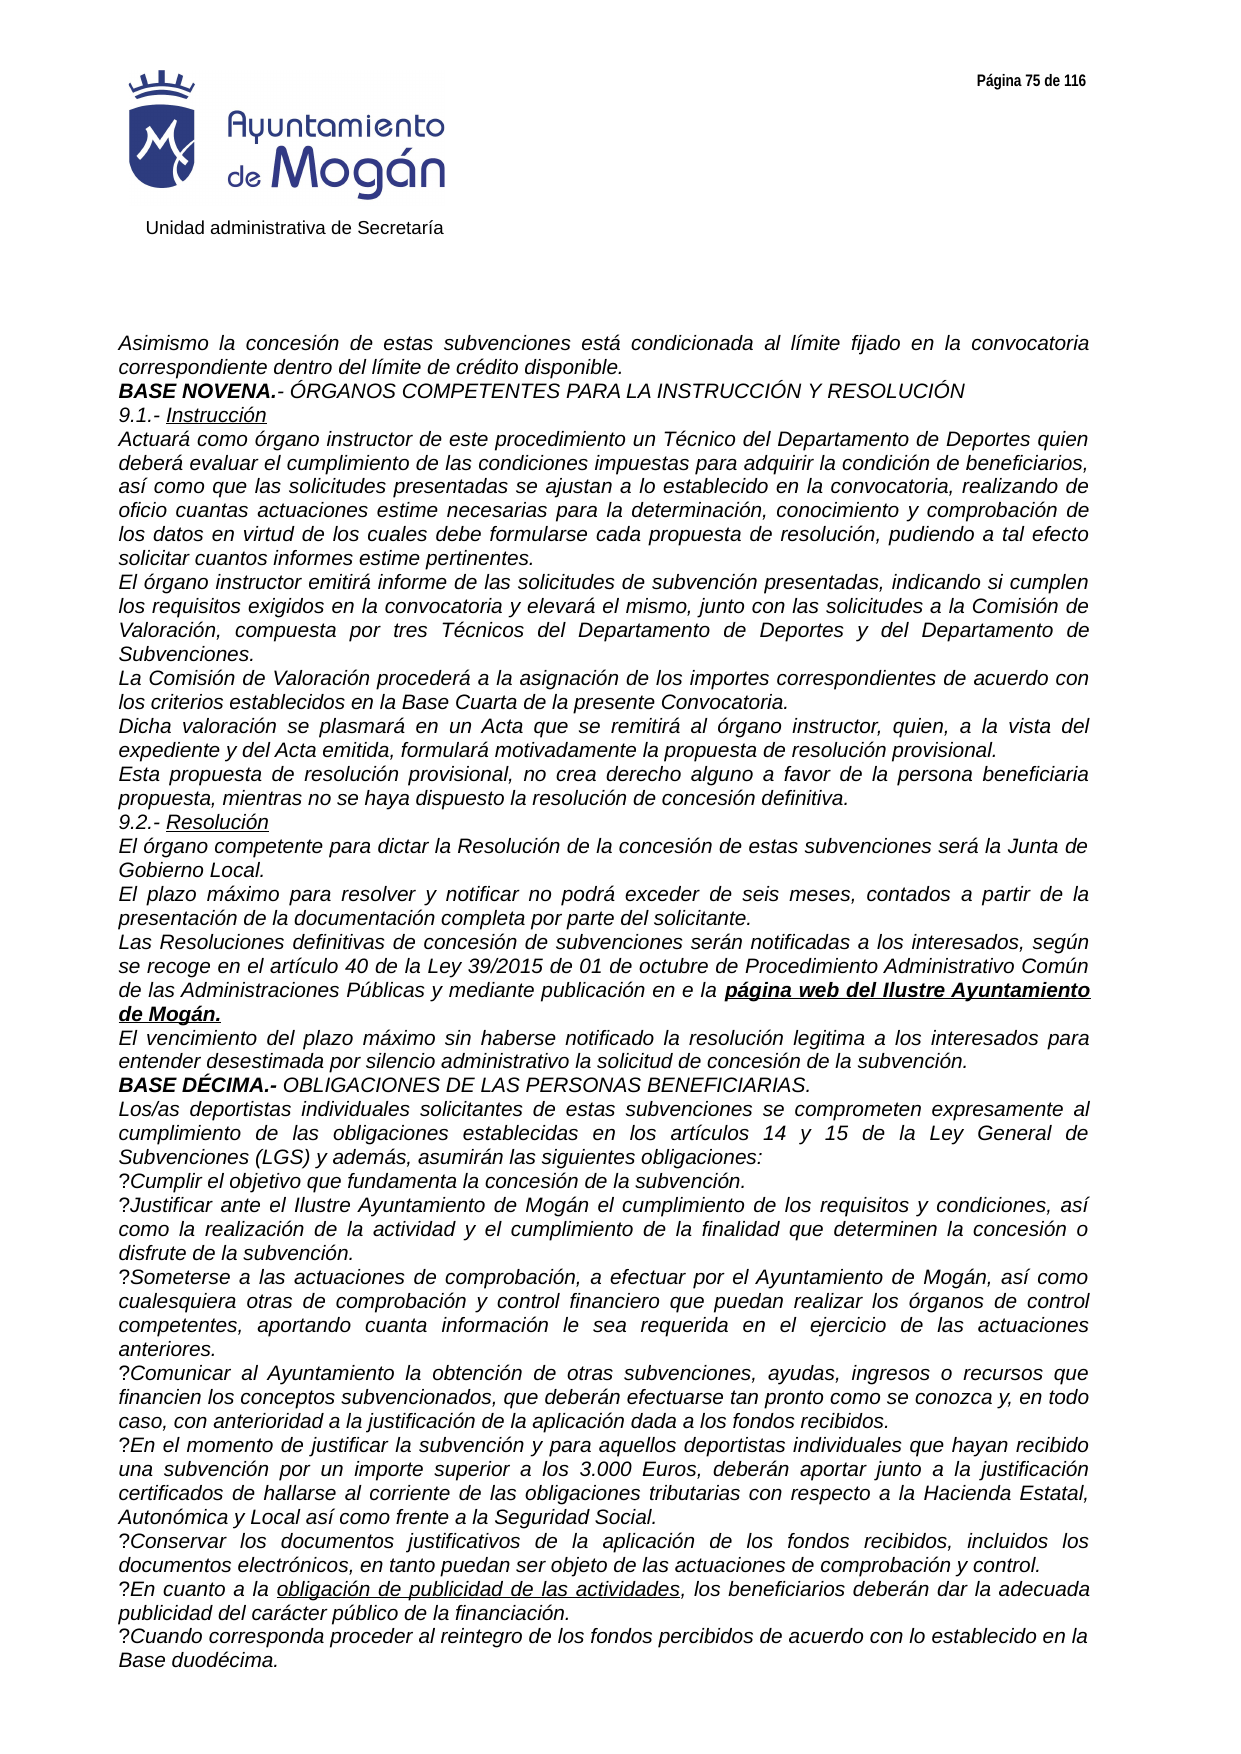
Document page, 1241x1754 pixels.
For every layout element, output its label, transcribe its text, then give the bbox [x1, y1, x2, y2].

text El vencimiento del plazo máximo sin haberse notificado la resolución legitima a los interesados para entender desestimada por silencio administrativo la solicitud de concesión de la subvención. [118, 1025, 1092, 1073]
text Esta propuesta de resolución provisional, no crea derecho alguno a favor de la persona beneficiaria propuesta, mientras no se haya dispuesto la resolución de concesión definitiva. [118, 762, 1092, 810]
text Las Resoluciones definitivas de concesión de subvenciones serán notificadas a los interesados, según se recoge en el artículo 40 de la Ley 39/2015 de 01 de octubre de Procedimiento Administrativo Común de las Administraciones Públicas y mediante publicación en e la página web del Ilustre Ayuntamiento de Mogán. [118, 929, 1092, 1025]
text 9.1.- Instrucción [118, 402, 1092, 426]
text ?Comunicar al Ayuntamiento la obtención de otras subvenciones, ayudas, ingresos o recursos que financien los conceptos subvencionados, que deberán efectuarse tan pronto como se conozca y, en todo caso, con anterioridad a la justificación de la aplicación dada a los fondos recibidos. [118, 1361, 1092, 1433]
text ?Cuando corresponda proceder al reintegro de los fondos percibidos de acuerdo con lo establecido en la Base duodécima. [118, 1624, 1092, 1672]
text El órgano instructor emitirá informe de las solicitudes de subvención presentadas, indicando si cumplen los requisitos exigidos en la convocatoria y elevará el mismo, junto con las solicitudes a la Comisión de Valoración, compuesta por tres Técnicos del Departamento de Deportes y del Departamento de Subvenciones. [118, 570, 1092, 666]
text Asimismo la concesión de estas subvenciones está condicionada al límite fijado en la convocatoria correspondiente dentro del límite de crédito disponible. [118, 331, 1092, 378]
text ?Someterse a las actuaciones de comprobación, a efectuar por el Ayuntamiento de Mogán, así como cualesquiera otras de comprobación y control financiero que puedan realizar los órganos de control competentes, aportando cuanta información le sea requerida en el ejercicio de las actuaciones anteriores. [118, 1265, 1092, 1361]
text ?Conservar los documentos justificativos de la aplicación de los fondos recibidos, incluidos los documentos electrónicos, en tanto puedan ser objeto de las actuaciones de comprobación y control. [118, 1528, 1092, 1576]
text Los/as deportistas individuales solicitantes de estas subvenciones se comprometen expresamente al cumplimiento de las obligaciones establecidas en los artículos 14 y 15 de la Ley General de Subvenciones (LGS) y además, asumirán las siguientes obligaciones: [118, 1097, 1092, 1169]
text Actuará como órgano instructor de este procedimiento un Técnico del Departamento de Deportes quien deberá evaluar el cumplimiento de las condiciones impuestas para adquirir la condición de beneficiarios, así como que las solicitudes presentadas se ajustan a lo establecido en la convocatoria, realizando de oficio cuantas actuaciones estime necesarias para la determinación, conocimiento y comprobación de los datos en virtud de los cuales debe formularse cada propuesta de resolución, pudiendo a tal efecto solicitar cuantos informes estime pertinentes. [118, 426, 1092, 570]
text ?En el momento de justificar la subvención y para aquellos deportistas individuales que hayan recibido una subvención por un importe superior a los 3.000 Euros, deberán aportar junto a la justificación certificados de hallarse al corriente de las obligaciones tributarias con respecto a la Hacienda Estatal, Autonómica y Local así como frente a la Seguridad Social. [118, 1433, 1092, 1528]
text BASE DÉCIMA.- OBLIGACIONES DE LAS PERSONAS BENEFICIARIAS. [118, 1073, 1092, 1097]
text ?Justificar ante el Ilustre Ayuntamiento de Mogán el cumplimiento de los requisitos y condiciones, así como la realización de la actividad y el cumplimiento de la finalidad que determinen la concesión o disfrute de la subvención. [118, 1193, 1092, 1265]
text ?En cuanto a la obligación de publicidad de las actividades, los beneficiarios deberán dar la adecuada publicidad del carácter público de la financiación. [118, 1576, 1092, 1624]
text El órgano competente para dictar la Resolución de la concesión de estas subvenciones será la Junta de Gobierno Local. [118, 834, 1092, 882]
text Dicha valoración se plasmará en un Acta que se remitirá al órgano instructor, quien, a la vista del expediente y del Acta emitida, formulará motivadamente la propuesta de resolución provisional. [118, 714, 1092, 762]
text ?Cumplir el objetivo que fundamenta la concesión de la subvención. [118, 1169, 1092, 1193]
text 9.2.- Resolución [118, 810, 1092, 834]
text El plazo máximo para resolver y notificar no podrá exceder de seis meses, contados a partir de la presentación de la documentación completa por parte del solicitante. [118, 882, 1092, 929]
text BASE NOVENA.- ÓRGANOS COMPETENTES PARA LA INSTRUCCIÓN Y RESOLUCIÓN [118, 378, 1092, 402]
picture [128, 70, 445, 206]
text La Comisión de Valoración procederá a la asignación de los importes correspondientes de acuerdo con los criterios establecidos en la Base Cuarta de la presente Convocatoria. [118, 666, 1092, 714]
